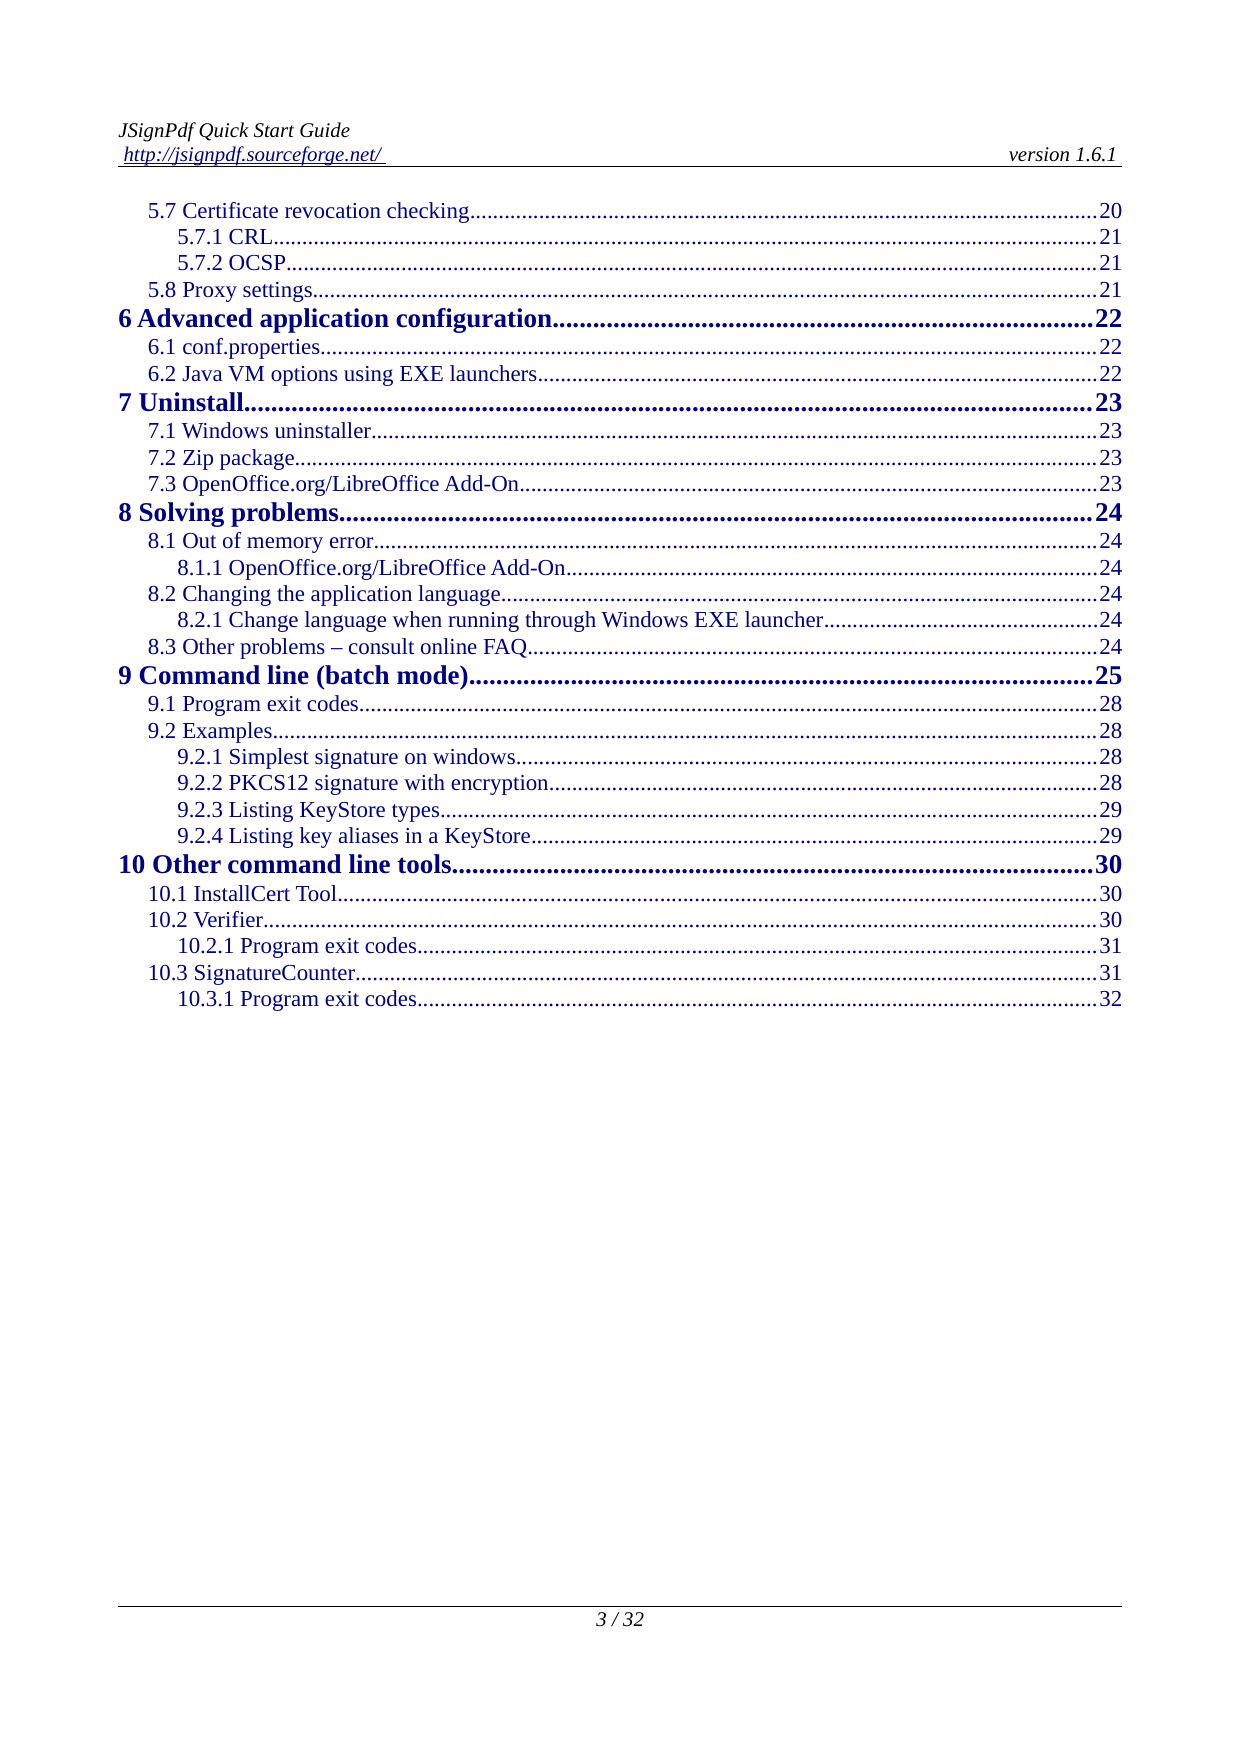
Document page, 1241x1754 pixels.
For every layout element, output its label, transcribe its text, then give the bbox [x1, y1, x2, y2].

text 9.2.1 Simplest signature on windows 28 [177, 743, 1122, 769]
text 9.2.2 PKCS12 signature with encryption 28 [177, 769, 1122, 796]
text 9.2 Examples 28 [148, 717, 1122, 743]
text 8.1.1 OpenOffice.org/LibreOffice Add-On 24 [177, 554, 1122, 580]
text 8.2 Changing the application language 24 [148, 580, 1122, 606]
text 7.2 Zip package 23 [148, 443, 1122, 470]
text 10 Other command line tools 30 [118, 848, 1122, 879]
text 6.1 conf.properties 22 [148, 333, 1122, 360]
text 7.3 OpenOffice.org/LibreOffice Add-On 23 [148, 470, 1122, 496]
text 8.2.1 Change language when running through Windows EXE launcher 24 [177, 606, 1122, 633]
text 10.3 SignatureCounter 31 [148, 959, 1122, 985]
text 8 Solving problems 24 [118, 496, 1122, 527]
text 7 Uninstall 23 [118, 386, 1122, 417]
text 10.3.1 Program exit codes 32 [177, 985, 1122, 1011]
text 9.2.3 Listing KeyStore types 29 [177, 796, 1122, 822]
text 10.2.1 Program exit codes 31 [177, 932, 1122, 959]
text 6.2 Java VM options using EXE launchers 22 [148, 360, 1122, 386]
text 9.1 Program exit codes 28 [148, 690, 1122, 717]
text 8.1 Out of memory error 24 [148, 527, 1122, 554]
text 5.7.2 OCSP 21 [177, 249, 1122, 276]
text 10.2 Verifier 30 [148, 906, 1122, 932]
text 10.1 InstallCert Tool 30 [148, 879, 1122, 906]
text 6 Advanced application configuration 22 [118, 302, 1122, 333]
text 5.8 Proxy settings 21 [148, 276, 1122, 302]
text 9 Command line (batch mode) 25 [118, 659, 1122, 690]
text 7.1 Windows uninstaller 23 [148, 417, 1122, 443]
text 5.7.1 CRL 21 [177, 223, 1122, 249]
text 5.7 Certificate revocation checking 20 [148, 197, 1122, 223]
text 8.3 Other problems – consult online FAQ 24 [148, 633, 1122, 659]
text 9.2.4 Listing key aliases in a KeyStore 29 [177, 822, 1122, 848]
